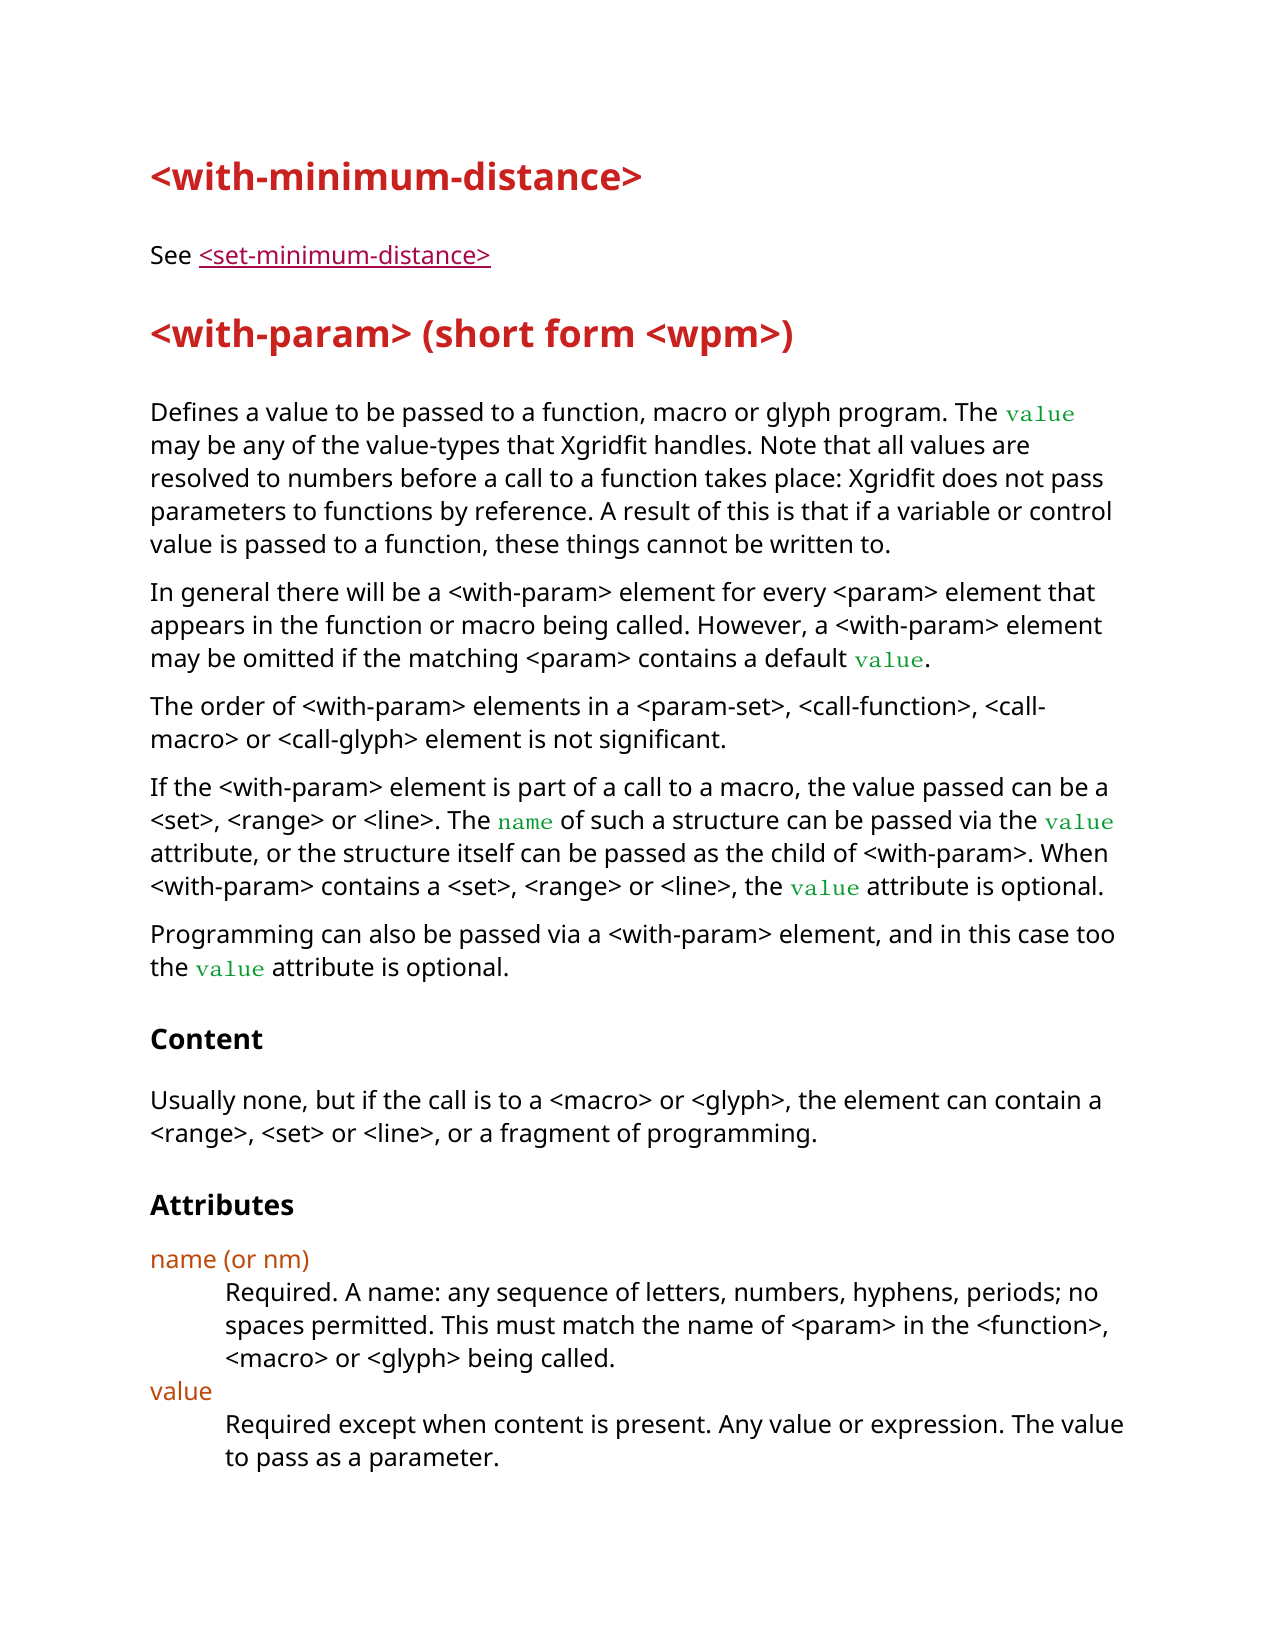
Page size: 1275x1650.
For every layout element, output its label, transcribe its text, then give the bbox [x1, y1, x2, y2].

text If the <with-param> element is part of a call to a macro, the value passed can be a <set>, <range> or <line>. The name of such a structure can be passed via the value attribute, or the structure itself can be passed as the child of <with-param>. When <with-param> contains a <set>, <range> or <line>, the value attribute is optional. [150, 770, 1125, 902]
text name (or nm) [150, 1242, 1125, 1275]
subtitle <with-minimum-distance> [150, 150, 1125, 201]
text Programming can also be passed via a <with-param> element, and in this case too the value attribute is optional. [150, 917, 1125, 983]
text Required. A name: any sequence of letters, numbers, hyphens, periods; no spaces permitted. This must match the name of <param> in the <function>, <macro> or <glyph> being called. [225, 1275, 1125, 1374]
text Usually none, but if the call is to a <macro> or <glyph>, the element can contain a <range>, <set> or <line>, or a fragment of programming. [150, 1083, 1125, 1149]
subtitle Attributes [150, 1185, 1125, 1224]
text Defines a value to be passed to a function, macro or glyph program. The value may be any of the value-types that Xgridfit handles. Note that all values are resolved to numbers before a call to a function takes place: Xgridfit does not pass parameters to functions by reference. A result of this is that if a variable or control value is passed to a function, these things cannot be written to. [150, 395, 1125, 560]
subtitle <with-param> (short form <wpm>) [150, 307, 1125, 358]
text The order of <with-param> elements in a <param-set>, <call-function>, <call-macro> or <call-glyph> element is not significant. [150, 689, 1125, 755]
text Required except when content is present. Any value or expression. The value to pass as a parameter. [225, 1407, 1125, 1473]
text In general there will be a <with-param> element for every <param> element that appears in the function or macro being called. However, a <with-param> element may be omitted if the matching <param> contains a default value. [150, 575, 1125, 674]
subtitle Content [150, 1019, 1125, 1058]
text value [150, 1374, 1125, 1407]
text See <set-minimum-distance> [150, 238, 1125, 271]
